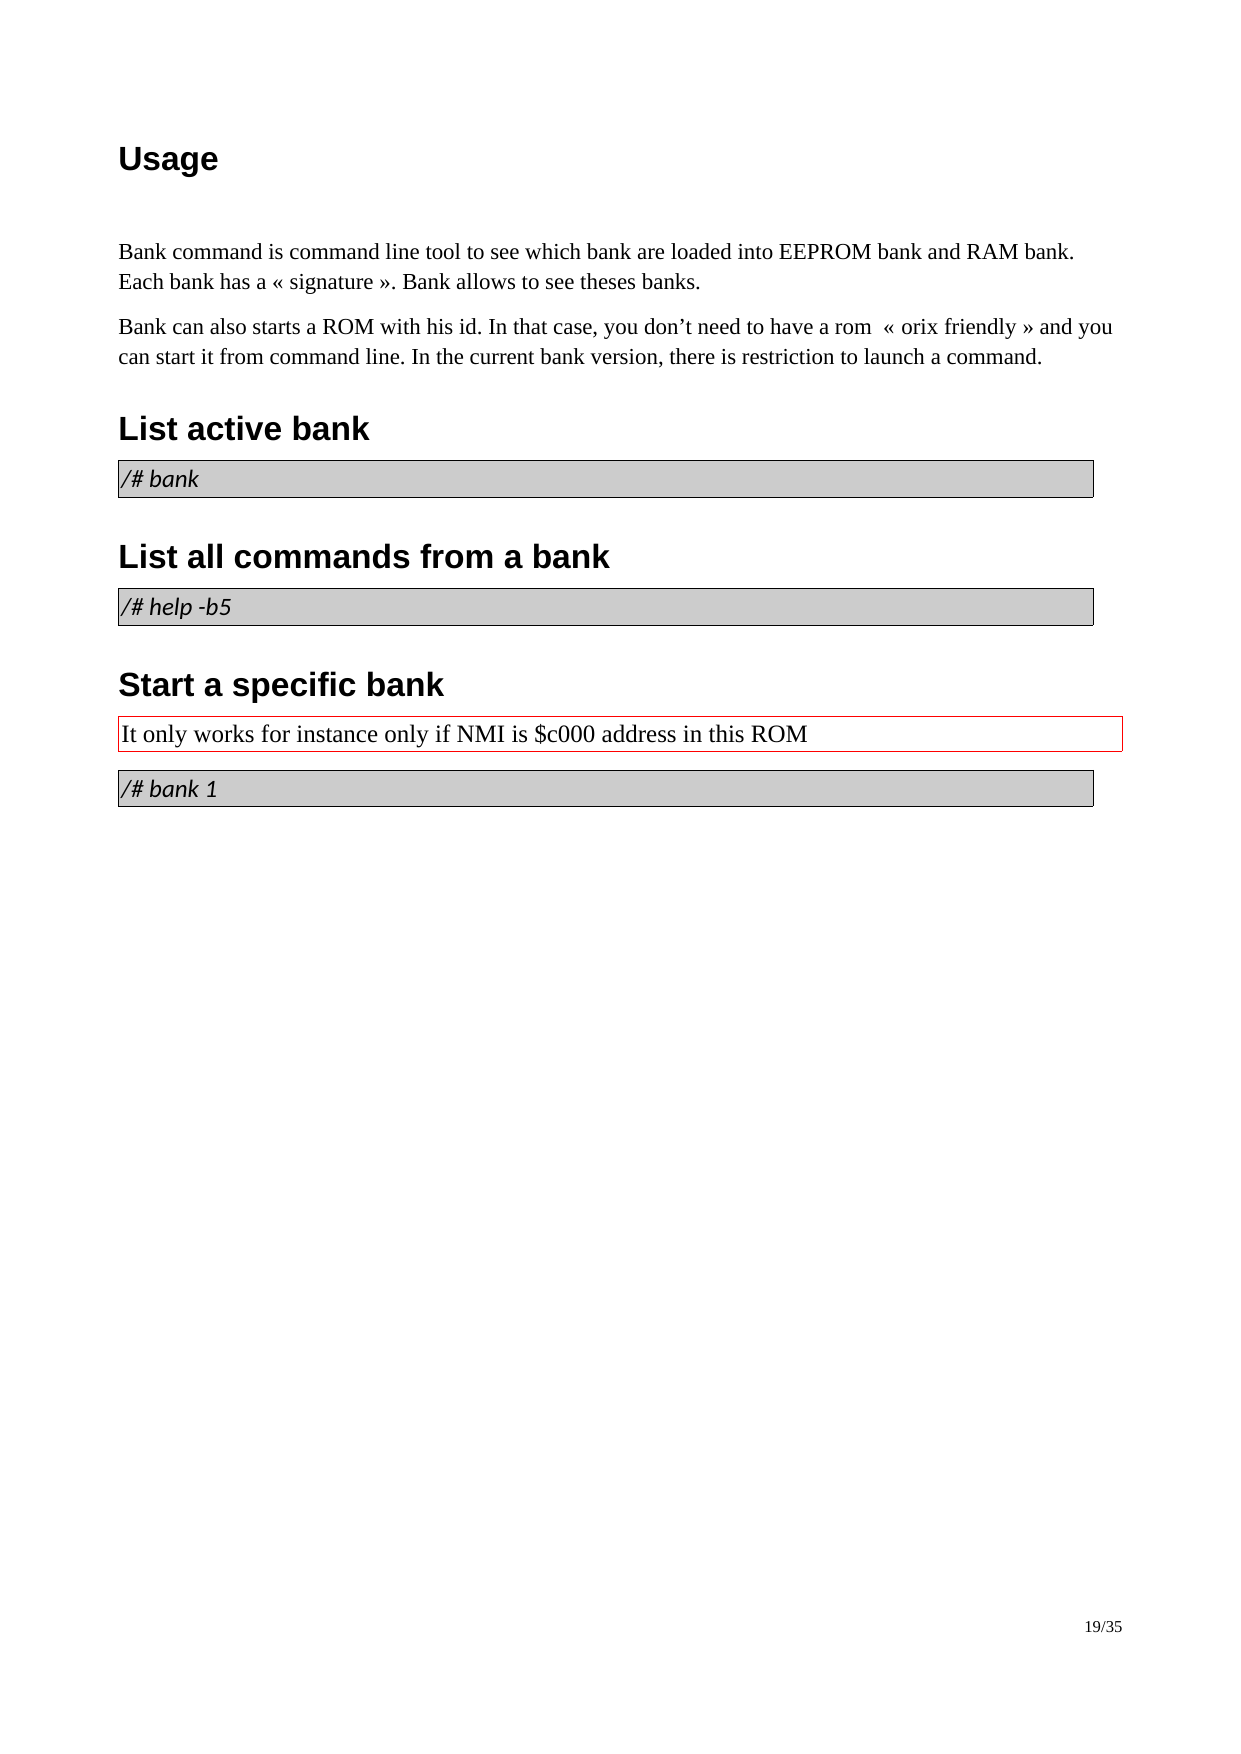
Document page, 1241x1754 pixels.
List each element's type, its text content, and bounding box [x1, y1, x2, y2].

subtitle List active bank [118, 409, 1122, 448]
subtitle Start a specific bank [118, 665, 1122, 703]
text Bank can also starts a ROM with his id. In that case, you don’t need to have a rom « orix friendly » and you can start it from command line. In the current bank version, there is restriction to launch a command. [118, 313, 1122, 370]
text /# bank 1 [119, 771, 1093, 806]
subtitle List all commands from a bank [118, 537, 1122, 576]
text It only works for instance only if NMI is $c000 address in this ROM [119, 717, 1122, 751]
text /# bank [119, 461, 1093, 497]
text Bank command is command line tool to see which bank are loaded into EEPROM bank and RAM bank. Each bank has a « signature ». Bank allows to see theses banks. [118, 238, 1122, 294]
subtitle Usage [118, 139, 1122, 178]
text /# help -b5 [119, 589, 1093, 625]
